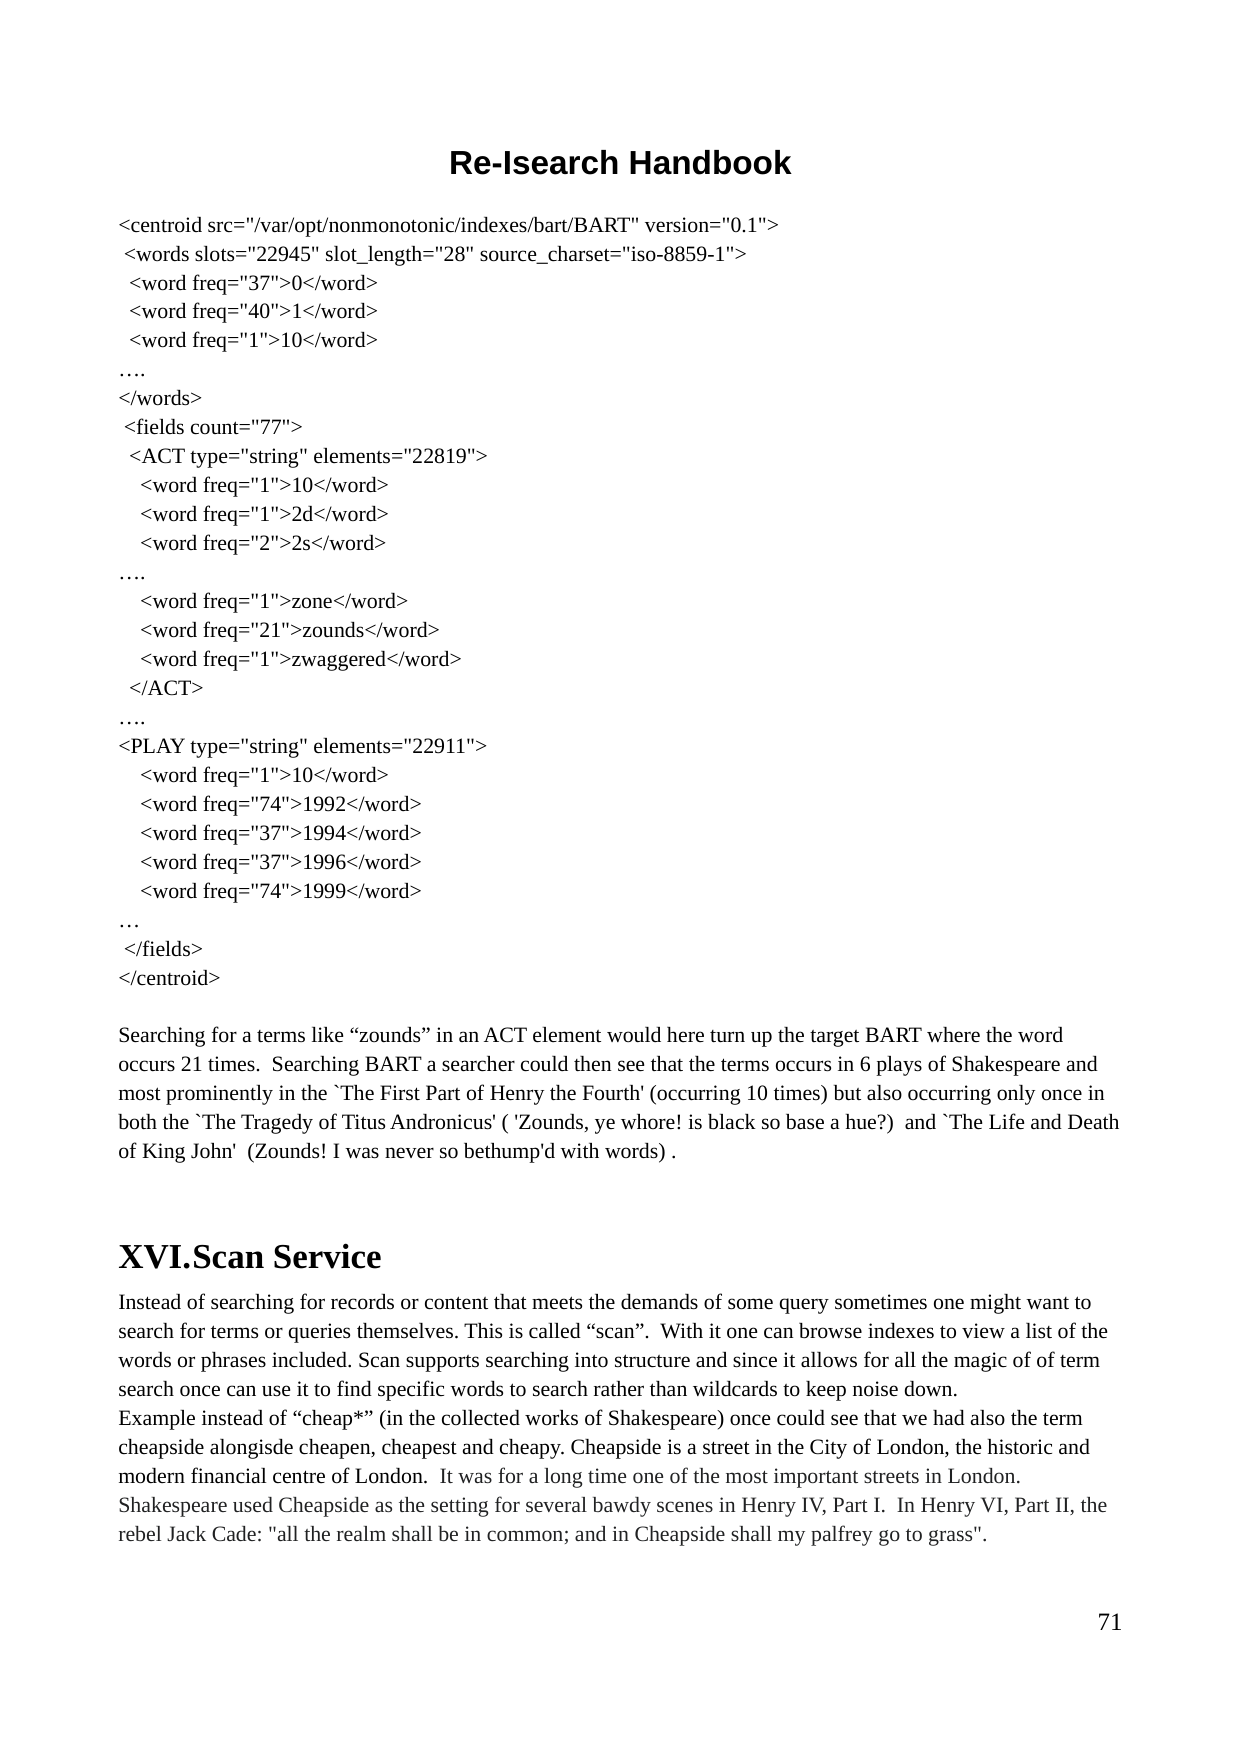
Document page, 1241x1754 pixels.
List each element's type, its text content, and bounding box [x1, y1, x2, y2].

text <word freq="37">0</word> [118, 269, 1122, 295]
text …. [118, 704, 1122, 729]
text …. [118, 559, 1122, 584]
text <word freq="1">zwaggered</word> [118, 646, 1122, 671]
text <word freq="37">1994</word> [118, 820, 1122, 845]
text Example instead of “cheap*” (in the collected works of Shakespeare) once could see that we had also the term cheapside alongisde cheapen, cheapest and cheapy. Cheapside is a street in the City of London, the historic and modern financial centre of London. It was for a long time one of the most important streets in London. Shakespeare used Cheapside as the setting for several bawdy scenes in Henry IV, Part I. In Henry VI, Part II, the rebel Jack Cade: "all the realm shall be in common; and in Cheapside shall my palfrey go to grass". [118, 1405, 1122, 1546]
text <ACT type="string" elements="22819"> [118, 443, 1122, 468]
text <centroid src="/var/opt/nonmonotonic/indexes/bart/BART" version="0.1"> [118, 212, 1122, 237]
text <word freq="74">1999</word> [118, 878, 1122, 903]
text <word freq="74">1992</word> [118, 791, 1122, 816]
text <PLAY type="string" elements="22911"> [118, 733, 1122, 758]
text </fields> [118, 936, 1122, 961]
text <word freq="21">zounds</word> [118, 617, 1122, 642]
text Searching for a terms like “zounds” in an ACT element would here turn up the target BART where the word occurs 21 times. Searching BART a searcher could then see that the terms occurs in 6 plays of Shakespeare and most prominently in the `The First Part of Henry the Fourth' (occurring 10 times) but also occurring only once in both the `The Tragedy of Titus Andronicus' ( 'Zounds, ye whore! is black so base a hue?) and `The Life and Death of King John' (Zounds! I was never so bethump'd with words) . [118, 1022, 1122, 1163]
text …. [118, 356, 1122, 382]
text <word freq="1">10</word> [118, 762, 1122, 787]
subtitle Scan Service [118, 1236, 1122, 1276]
text Instead of searching for records or content that meets the demands of some query sometimes one might want to search for terms or queries themselves. This is called “scan”. With it one can browse indexes to view a list of the words or phrases included. Scan supports searching into structure and since it allows for all the magic of of term search once can use it to find specific words to search rather than wildcards to keep noise down. [118, 1289, 1122, 1401]
text </words> [118, 385, 1122, 411]
text </centroid> [118, 964, 1122, 990]
text <word freq="2">2s</word> [118, 530, 1122, 555]
text <word freq="1">zone</word> [118, 588, 1122, 613]
text <word freq="1">10</word> [118, 327, 1122, 353]
text <word freq="1">10</word> [118, 472, 1122, 497]
text <words slots="22945" slot_length="28" source_charset="iso-8859-1"> [118, 241, 1122, 266]
text <fields count="77"> [118, 414, 1122, 439]
text … [118, 907, 1122, 932]
text <word freq="37">1996</word> [118, 849, 1122, 874]
text </ACT> [118, 675, 1122, 700]
text <word freq="40">1</word> [118, 298, 1122, 324]
text <word freq="1">2d</word> [118, 501, 1122, 526]
